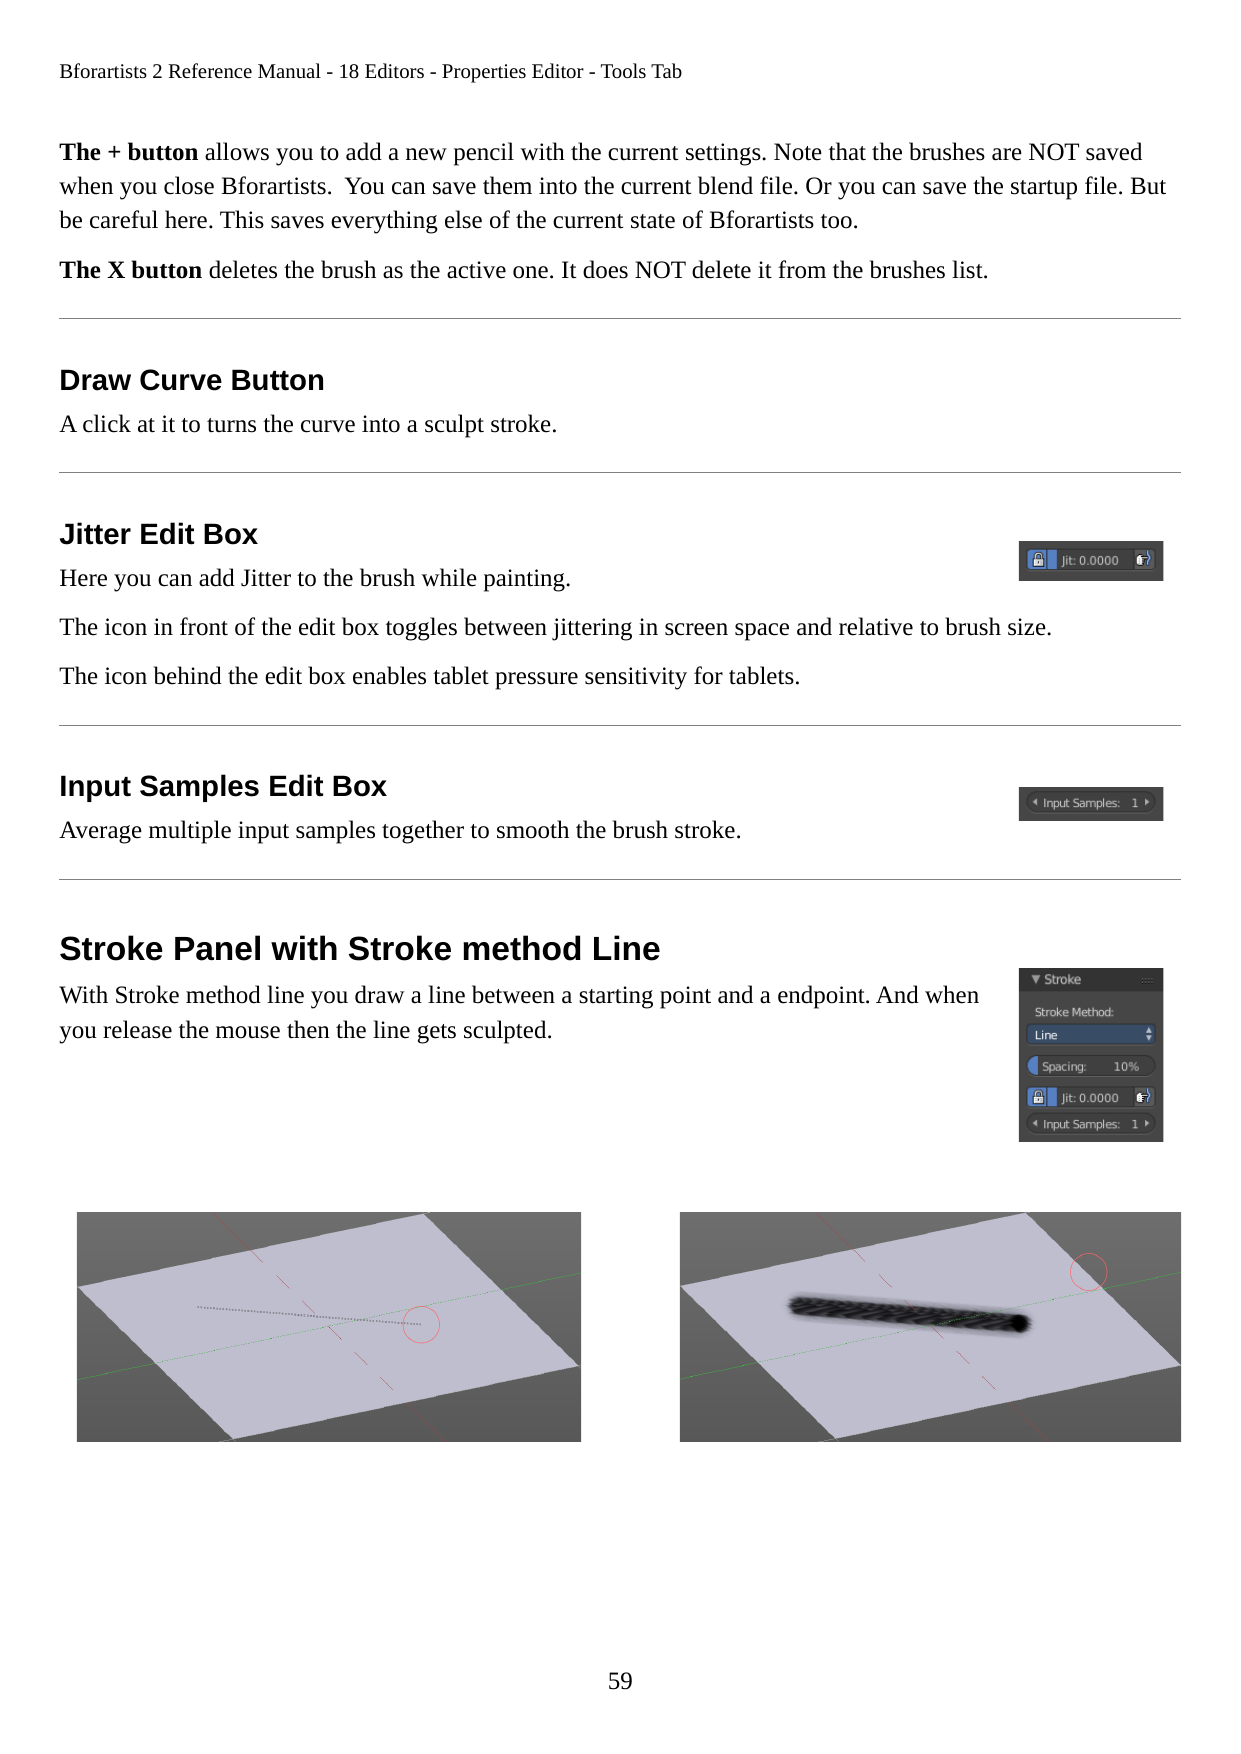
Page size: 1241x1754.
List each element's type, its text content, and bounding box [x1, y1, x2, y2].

text Here you can add Jitter to the brush while painting. [59, 563, 1181, 592]
subtitle Input Samples Edit Box [59, 769, 1181, 802]
picture [1018, 968, 1164, 1142]
text The icon in front of the edit box toggles between jittering in screen space and relative to brush size. [59, 612, 1181, 641]
text The + button allows you to add a new pencil with the current settings. Note that the brushes are NOT saved when you close Bforartists. You can save them into the current blend file. Or you can save the startup file. But be careful here. This saves everything else of the current state of Bforartists too. [59, 137, 1181, 234]
picture [76, 1212, 582, 1442]
text Average multiple input samples together to smooth the brush stroke. [59, 815, 1181, 844]
text With Stroke method line you draw a line between a starting point and a endpoint. And when you release the mouse then the line gets sculpted. [59, 980, 1018, 1043]
text The X button deletes the brush as the active one. It does NOT delete it from the brushes list. [59, 255, 1181, 283]
picture [1018, 541, 1164, 581]
picture [679, 1212, 1182, 1442]
subtitle Jitter Edit Box [59, 517, 1181, 550]
subtitle Draw Curve Button [59, 362, 1181, 396]
subtitle Stroke Panel with Stroke method Line [59, 929, 1181, 968]
text A click at it to turns the curve into a sculpt stroke. [59, 409, 1181, 437]
picture [1018, 787, 1164, 821]
text The icon behind the edit box enables tablet pressure sensitivity for tablets. [59, 661, 1181, 690]
